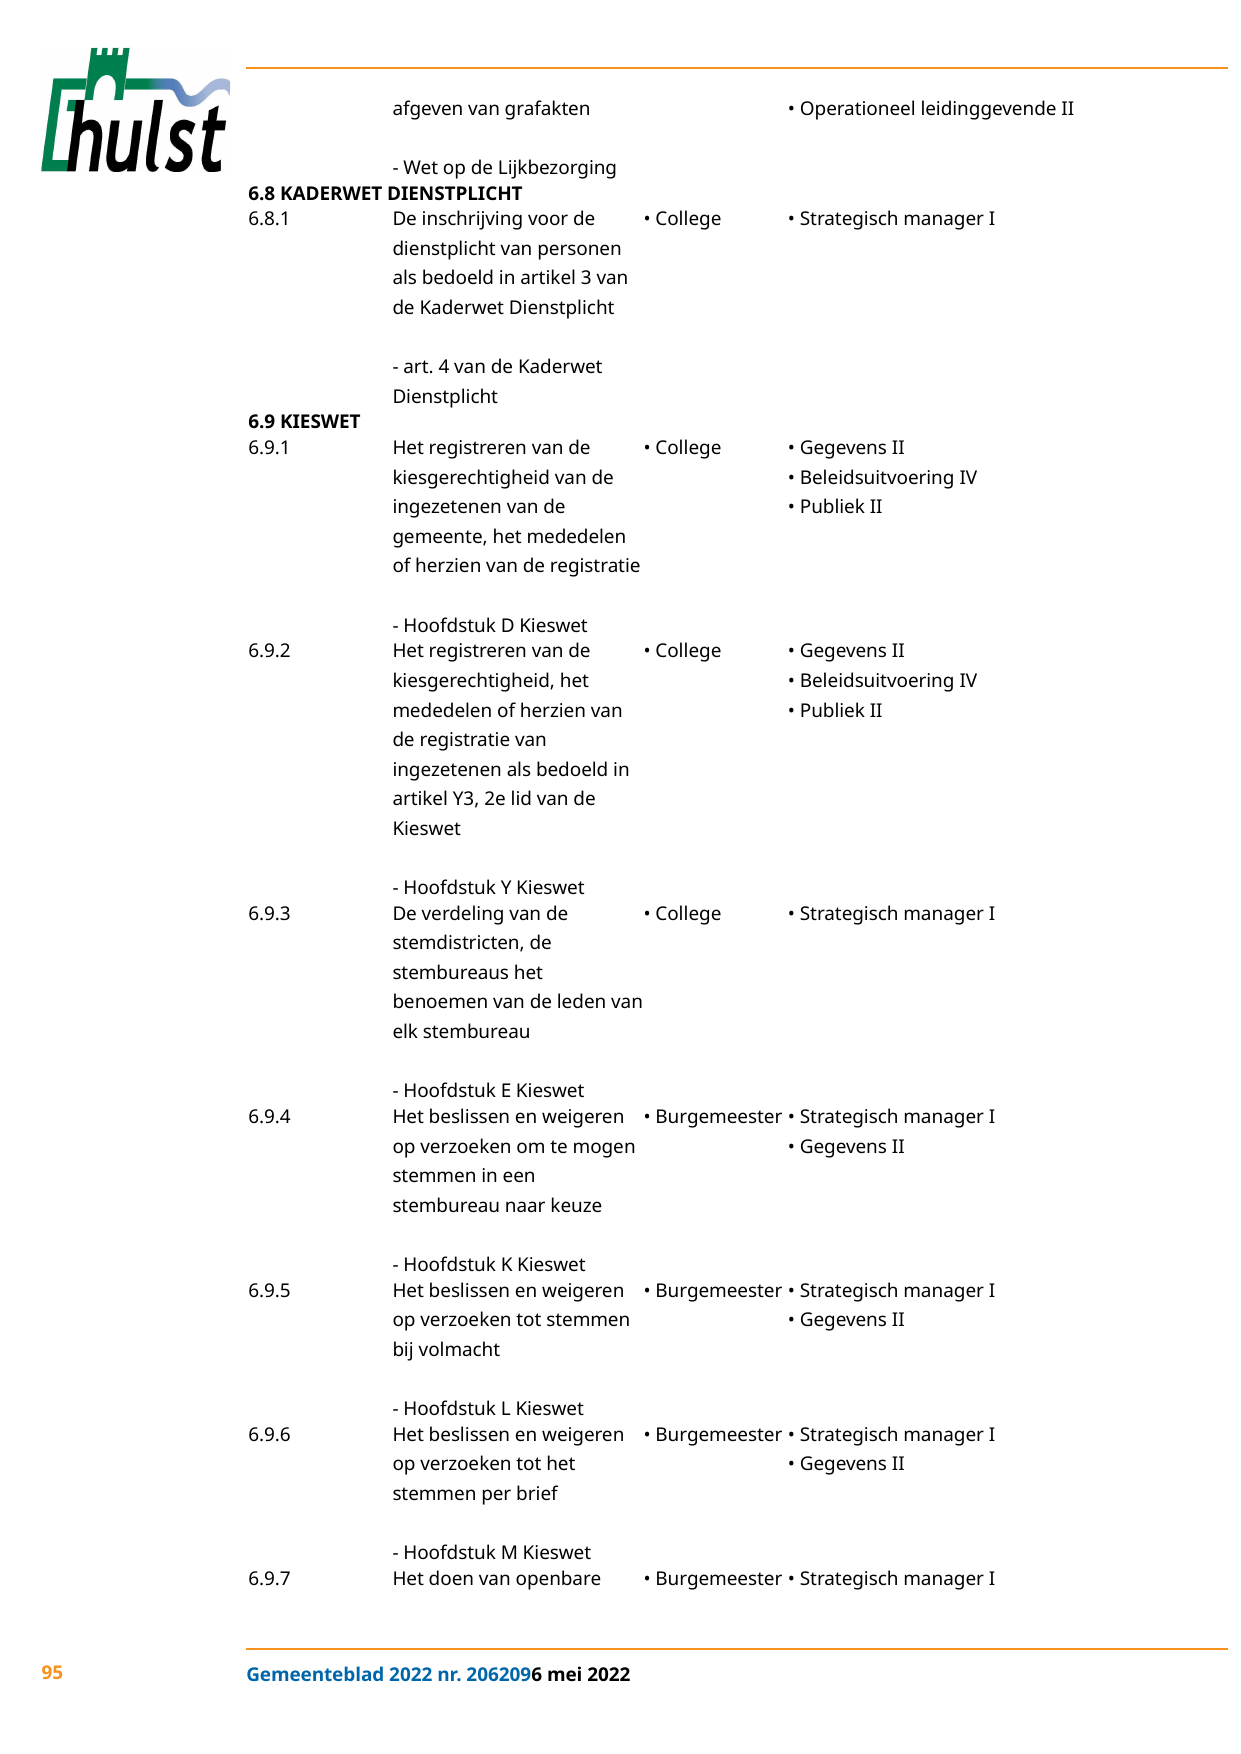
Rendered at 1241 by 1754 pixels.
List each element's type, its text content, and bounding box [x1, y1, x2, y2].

table_cell Het beslissen en weigeren op verzoeken tot stemmen bij volmacht - Hoofdstuk L Kieswet [392, 1277, 643, 1421]
table_cell 6.9.3 [248, 900, 392, 1103]
table_cell Het beslissen en weigeren op verzoeken om te mogen stemmen in een stembureau naar keuze - Hoofdstuk K Kieswet [392, 1103, 643, 1277]
table_cell • Burgemeester [643, 1421, 788, 1565]
table_cell • Gegevens II • Beleidsuitvoering IV • Publiek II [788, 434, 1152, 638]
table_cell • Burgemeester [643, 1277, 788, 1421]
table_cell [643, 95, 788, 180]
table_cell 6.8 KADERWET DIENSTPLICHT [248, 180, 1152, 205]
table_cell • Strategisch manager I • Gegevens II [788, 1103, 1152, 1277]
table_cell • College [643, 900, 788, 1103]
table_cell De verdeling van de stemdistricten, de stembureaus het benoemen van de leden van elk stembureau - Hoofdstuk E Kieswet [392, 900, 643, 1103]
table_cell • Strategisch manager I • Gegevens II [788, 1421, 1152, 1565]
table_cell • Strategisch manager I [788, 1565, 1152, 1591]
table_cell Het doen van openbare [392, 1565, 643, 1591]
table_cell 6.8.1 [248, 205, 392, 409]
table_cell • College [643, 638, 788, 900]
table_cell • Burgemeester [643, 1565, 788, 1591]
table_cell 6.9.4 [248, 1103, 392, 1277]
table_cell • College [643, 205, 788, 409]
table_cell • Burgemeester [643, 1103, 788, 1277]
picture [41, 47, 231, 172]
table_cell Het beslissen en weigeren op verzoeken tot het stemmen per brief - Hoofdstuk M Kieswet [392, 1421, 643, 1565]
table_cell [248, 95, 392, 180]
table_cell 6.9 KIESWET [248, 409, 1152, 434]
table_cell • Strategisch manager I [788, 900, 1152, 1103]
table_cell • Gegevens II • Beleidsuitvoering IV • Publiek II [788, 638, 1152, 900]
table_cell afgeven van grafakten - Wet op de Lijkbezorging [392, 95, 643, 180]
table_cell • Strategisch manager I • Gegevens II [788, 1277, 1152, 1421]
table_cell 6.9.6 [248, 1421, 392, 1565]
table_cell 6.9.7 [248, 1565, 392, 1591]
table_cell De inschrijving voor de dienstplicht van personen als bedoeld in artikel 3 van de Kaderwet Dienstplicht - art. 4 van de Kaderwet Dienstplicht [392, 205, 643, 409]
table_cell • College [643, 434, 788, 638]
table_cell 6.9.1 [248, 434, 392, 638]
table_cell Het registreren van de kiesgerechtigheid, het mededelen of herzien van de registratie van ingezetenen als bedoeld in artikel Y3, 2e lid van de Kieswet - Hoofdstuk Y Kieswet [392, 638, 643, 900]
table_cell 6.9.2 [248, 638, 392, 900]
table_cell • Strategisch manager I [788, 205, 1152, 409]
table_cell Het registreren van de kiesgerechtigheid van de ingezetenen van de gemeente, het mededelen of herzien van de registratie - Hoofdstuk D Kieswet [392, 434, 643, 638]
table_cell • Operationeel leidinggevende II [788, 95, 1152, 180]
table_cell 6.9.5 [248, 1277, 392, 1421]
